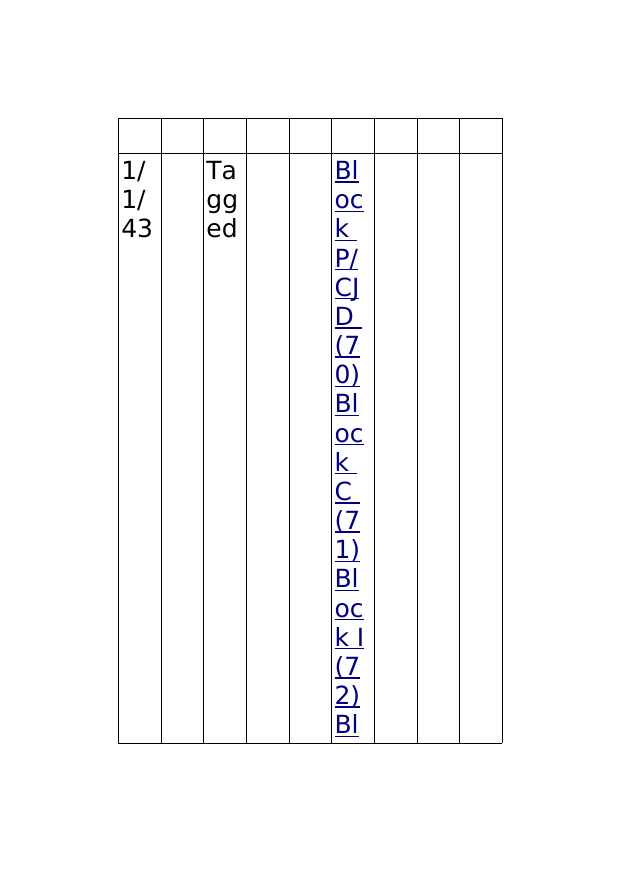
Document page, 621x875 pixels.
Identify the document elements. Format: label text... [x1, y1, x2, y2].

table_cell [204, 119, 246, 153]
table_cell [418, 154, 459, 742]
table_cell [290, 154, 331, 742]
table_cell [375, 119, 417, 153]
table_cell [162, 154, 203, 742]
table_cell [119, 119, 161, 153]
table_cell [460, 154, 502, 742]
table_cell [290, 119, 331, 153]
table_cell [375, 154, 417, 742]
table_cell [162, 119, 203, 153]
table_cell [418, 119, 459, 153]
table_cell [247, 154, 289, 742]
table_cell Block P/CJD (70) Block C (71) Block I (72) Bl [332, 154, 374, 742]
table_cell [460, 119, 502, 153]
table_cell [247, 119, 289, 153]
table_cell 1/1/43 [119, 154, 161, 742]
table_cell Tagged [204, 154, 246, 742]
